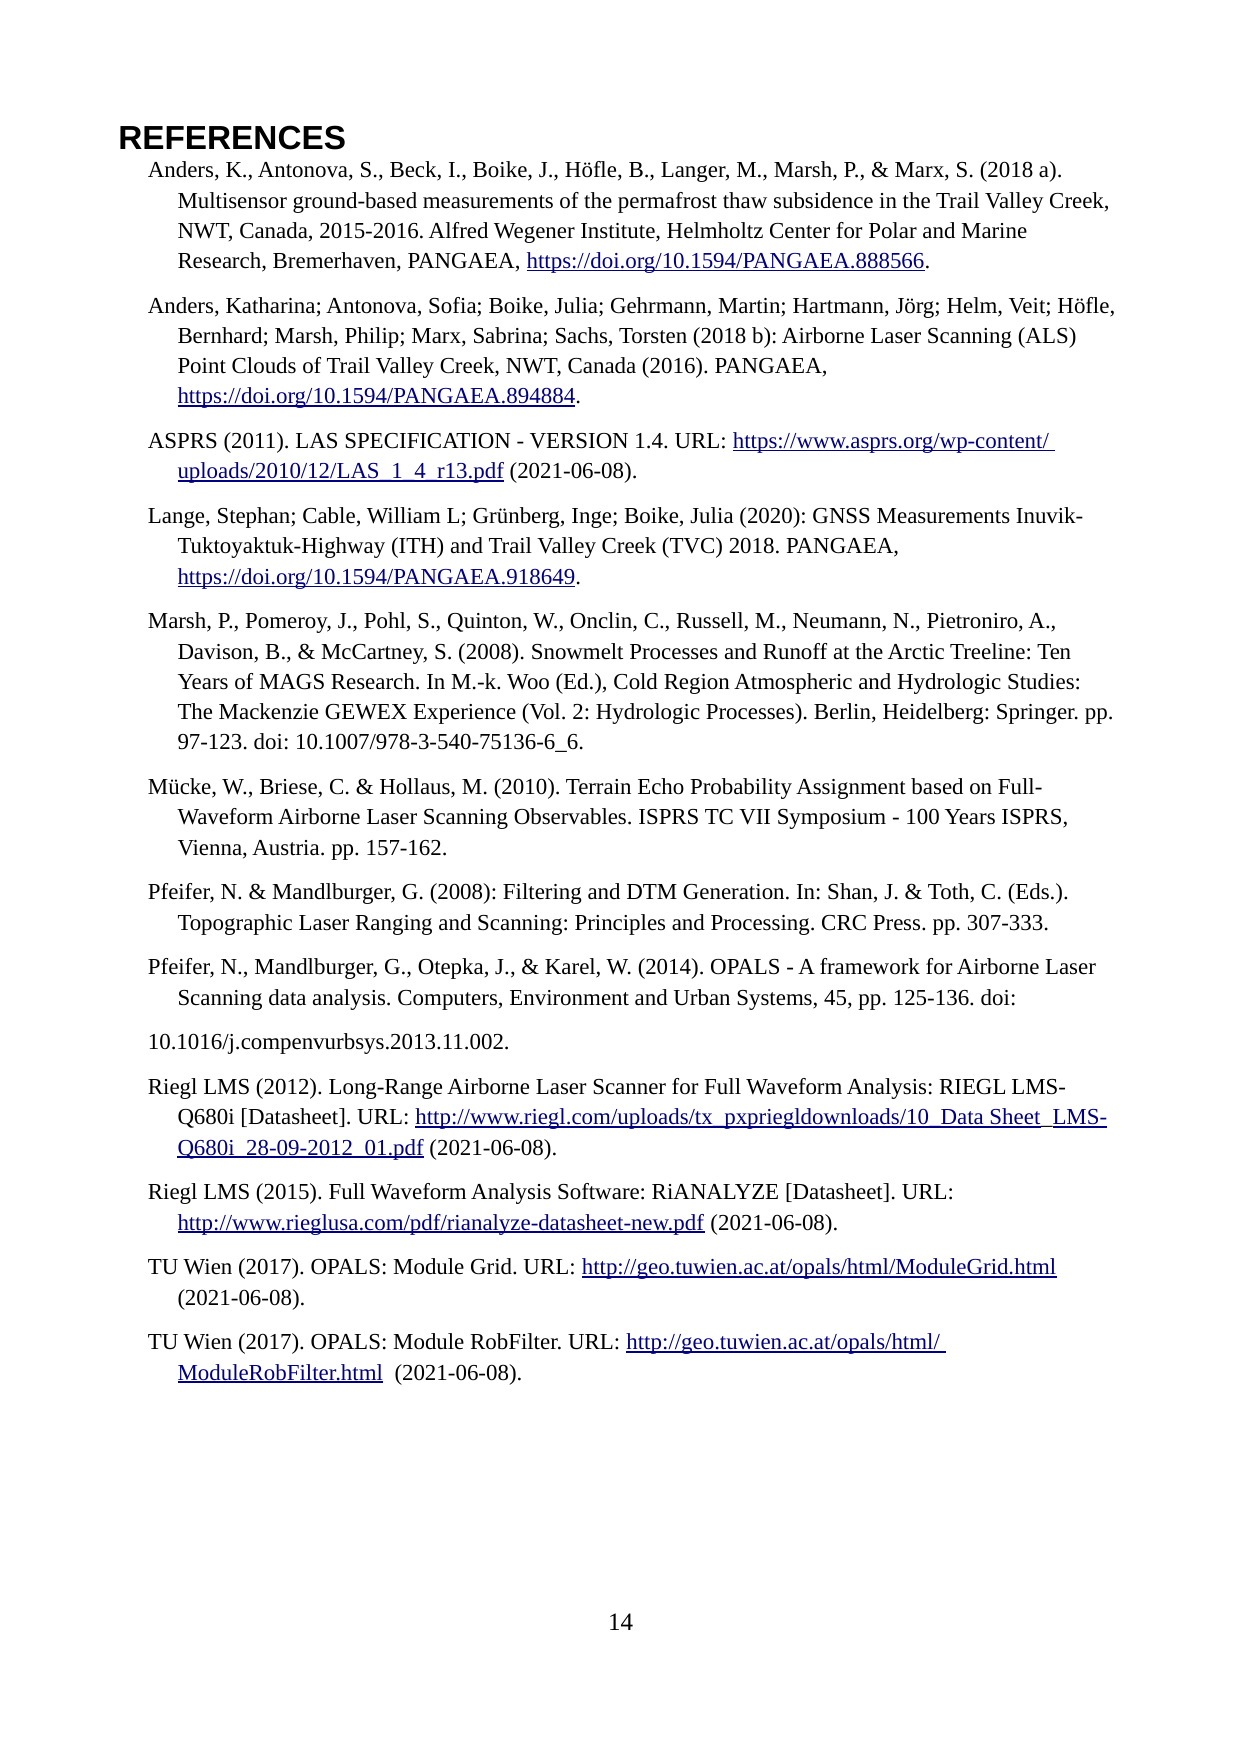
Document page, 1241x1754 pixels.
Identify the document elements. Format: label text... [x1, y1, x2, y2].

subtitle REFERENCES [118, 118, 1122, 157]
text 10.1016/j.compenvurbsys.2013.11.002. [148, 1028, 1122, 1055]
text TU Wien (2017). OPALS: Module RobFilter. URL: http://geo.tuwien.ac.at/opals/html/ ModuleRobFilter.html (2021-06-08). [148, 1328, 1122, 1385]
text Riegl LMS (2012). Long-Range Airborne Laser Scanner for Full Waveform Analysis: RIEGL LMS-Q680i [Datasheet]. URL: http://www.riegl.com/uploads/tx_pxpriegldownloads/10_Data Sheet_LMS-Q680i_28-09-2012_01.pdf (2021-06-08). [148, 1073, 1122, 1160]
text Pfeifer, N., Mandlburger, G., Otepka, J., & Karel, W. (2014). OPALS - A framework for Airborne Laser Scanning data analysis. Computers, Environment and Urban Systems, 45, pp. 125-136. doi: [148, 953, 1122, 1010]
text Riegl LMS (2015). Full Waveform Analysis Software: RiANALYZE [Datasheet]. URL: http://www.rieglusa.com/pdf/rianalyze-datasheet-new.pdf (2021-06-08). [148, 1178, 1122, 1235]
text Anders, K., Antonova, S., Beck, I., Boike, J., Höfle, B., Langer, M., Marsh, P., & Marx, S. (2018 a). Multisensor ground-based measurements of the permafrost thaw subsidence in the Trail Valley Creek, NWT, Canada, 2015-2016. Alfred Wegener Institute, Helmholtz Center for Polar and Marine Research, Bremerhaven, PANGAEA, https://doi.org/10.1594/PANGAEA.888566. [148, 157, 1122, 273]
text Lange, Stephan; Cable, William L; Grünberg, Inge; Boike, Julia (2020): GNSS Measurements Inuvik-Tuktoyaktuk-Highway (ITH) and Trail Valley Creek (TVC) 2018. PANGAEA, https://doi.org/10.1594/PANGAEA.918649. [148, 502, 1122, 589]
text Pfeifer, N. & Mandlburger, G. (2008): Filtering and DTM Generation. In: Shan, J. & Toth, C. (Eds.). Topographic Laser Ranging and Scanning: Principles and Processing. CRC Press. pp. 307-333. [148, 878, 1122, 935]
text Mücke, W., Briese, C. & Hollaus, M. (2010). Terrain Echo Probability Assignment based on Full-Waveform Airborne Laser Scanning Observables. ISPRS TC VII Symposium - 100 Years ISPRS, Vienna, Austria. pp. 157-162. [148, 773, 1122, 860]
text Anders, Katharina; Antonova, Sofia; Boike, Julia; Gehrmann, Martin; Hartmann, Jörg; Helm, Veit; Höfle, Bernhard; Marsh, Philip; Marx, Sabrina; Sachs, Torsten (2018 b): Airborne Laser Scanning (ALS) Point Clouds of Trail Valley Creek, NWT, Canada (2016). PANGAEA, https://doi.org/10.1594/PANGAEA.894884. [148, 292, 1122, 409]
text Marsh, P., Pomeroy, J., Pohl, S., Quinton, W., Onclin, C., Russell, M., Neumann, N., Pietroniro, A., Davison, B., & McCartney, S. (2008). Snowmelt Processes and Runoff at the Arctic Treeline: Ten Years of MAGS Research. In M.-k. Woo (Ed.), Cold Region Atmospheric and Hydrologic Studies: The Mackenzie GEWEX Experience (Vol. 2: Hydrologic Processes). Berlin, Heidelberg: Springer. pp. 97-123. doi: 10.1007/978-3-540-75136-6_6. [148, 608, 1122, 755]
text TU Wien (2017). OPALS: Module Grid. URL: http://geo.tuwien.ac.at/opals/html/ModuleGrid.html (2021-06-08). [148, 1253, 1122, 1310]
text ASPRS (2011). LAS SPECIFICATION - VERSION 1.4. URL: https://www.asprs.org/wp-content/ uploads/2010/12/LAS_1_4_r13.pdf (2021-06-08). [148, 427, 1122, 484]
